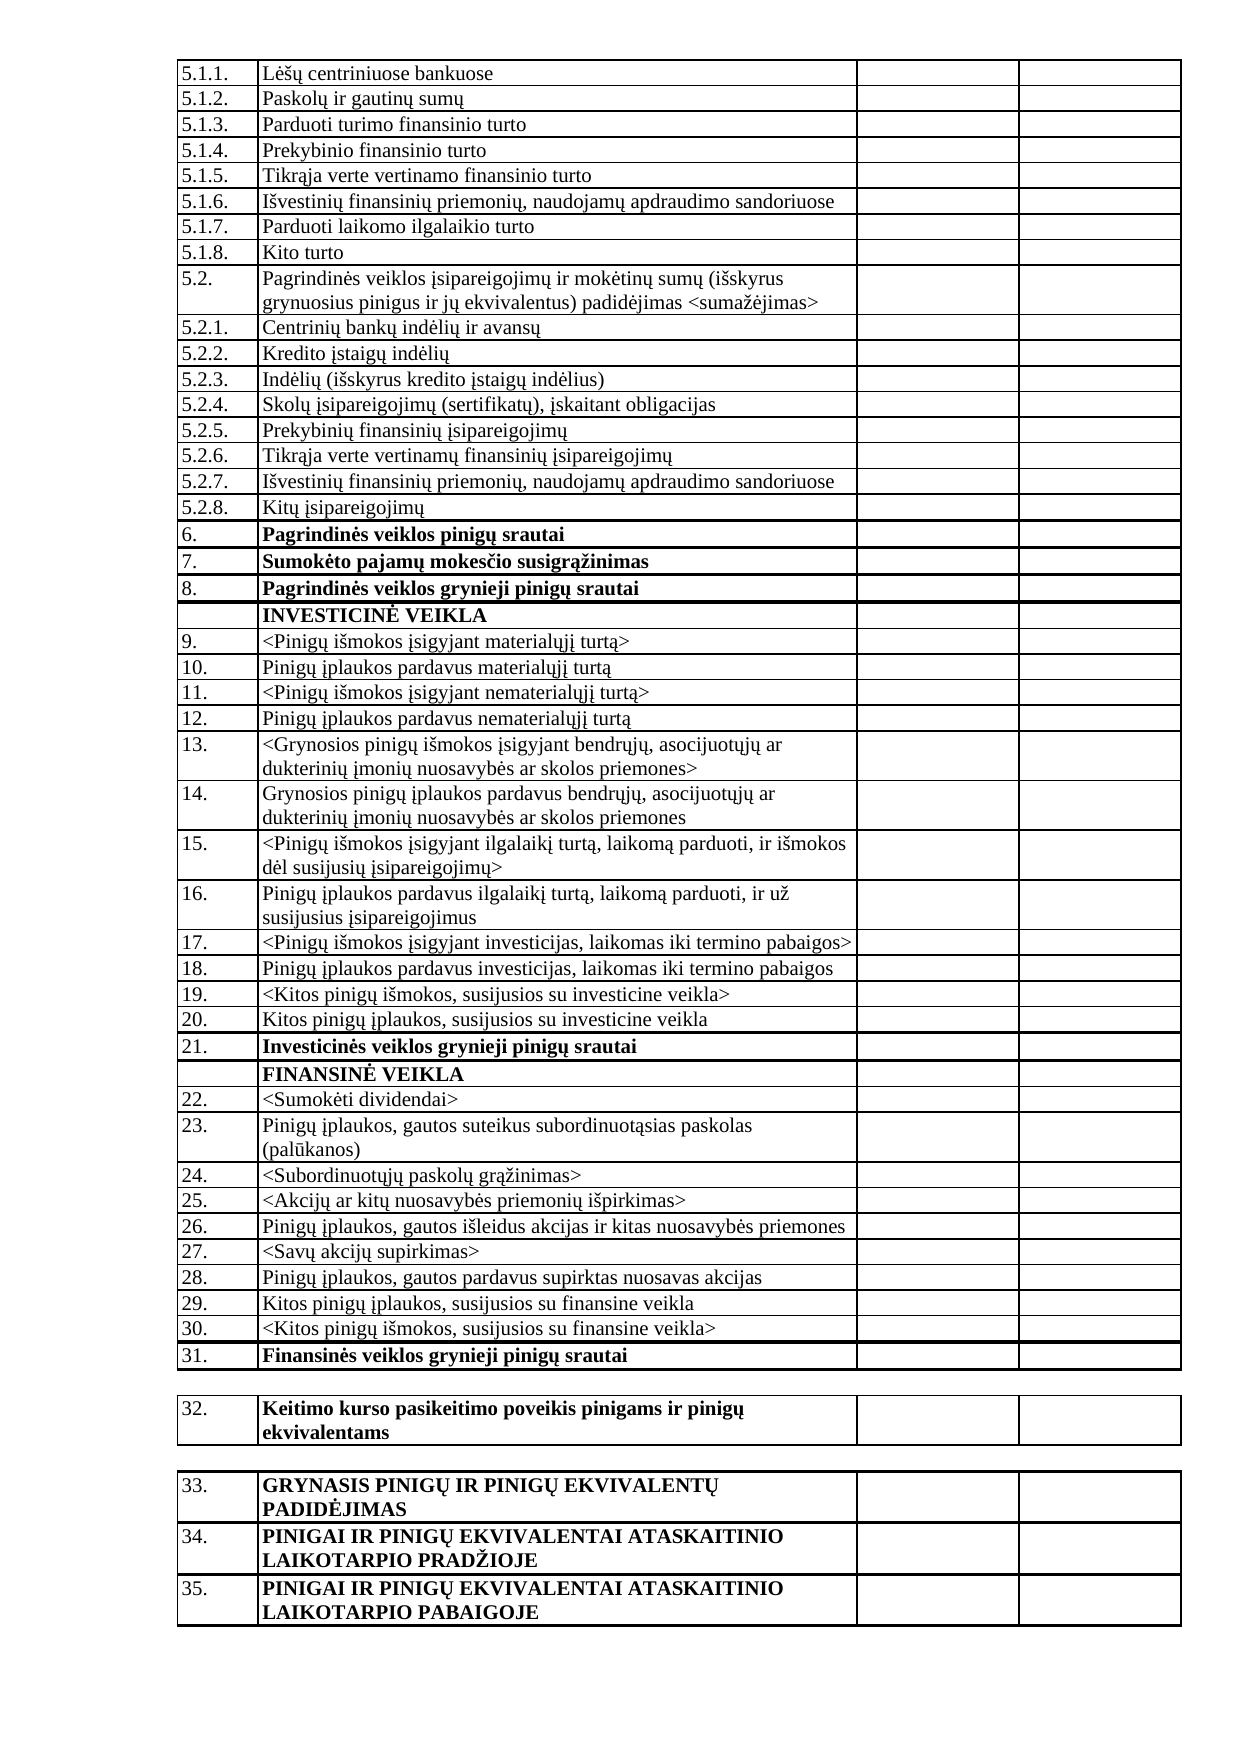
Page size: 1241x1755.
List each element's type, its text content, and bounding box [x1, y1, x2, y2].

table_cell 34. [178, 1524, 257, 1572]
table_cell [1020, 831, 1180, 879]
table_cell [258, 1446, 262, 1470]
table_cell [1019, 1446, 1023, 1470]
table_cell 35. [178, 1576, 257, 1624]
table_cell [1177, 1371, 1181, 1395]
table_cell [858, 1524, 1018, 1572]
table_cell [857, 1446, 861, 1470]
table_cell 5.2. [178, 266, 257, 314]
table_cell [858, 881, 1018, 929]
table_cell [258, 1371, 262, 1395]
table_cell [1015, 1446, 1019, 1470]
table_cell [858, 266, 1018, 314]
table_cell [858, 831, 1018, 879]
table_cell [853, 1446, 857, 1470]
table_cell [1020, 1113, 1180, 1161]
table_cell [1019, 1371, 1023, 1395]
table_cell [853, 1371, 857, 1395]
table_cell 23. [178, 1113, 257, 1161]
table_cell [1020, 732, 1180, 780]
table_cell [1020, 1473, 1180, 1521]
table_cell [858, 1473, 1018, 1521]
table_cell [857, 1371, 861, 1395]
table_cell 32. [178, 1396, 257, 1444]
table_cell [858, 732, 1018, 780]
table_cell [1015, 1371, 1019, 1395]
table_cell [177, 1371, 181, 1395]
table_cell [177, 1446, 181, 1470]
table_cell [1020, 881, 1180, 929]
table_cell [858, 1576, 1018, 1624]
table_cell [1020, 1576, 1180, 1624]
table_cell 16. [178, 881, 257, 929]
table_cell [254, 1371, 258, 1395]
table_cell [254, 1446, 258, 1470]
table_cell [1020, 1396, 1180, 1444]
table_cell [1020, 781, 1180, 829]
table_cell 15. [178, 831, 257, 879]
table_cell [858, 781, 1018, 829]
table_cell 13. [178, 732, 257, 780]
table_cell 33. [178, 1473, 257, 1521]
table_cell 14. [178, 781, 257, 829]
table_cell [858, 1396, 1018, 1444]
table_cell [858, 1113, 1018, 1161]
table_cell [1020, 1524, 1180, 1572]
table_cell [1177, 1446, 1181, 1470]
table_cell [1020, 266, 1180, 314]
